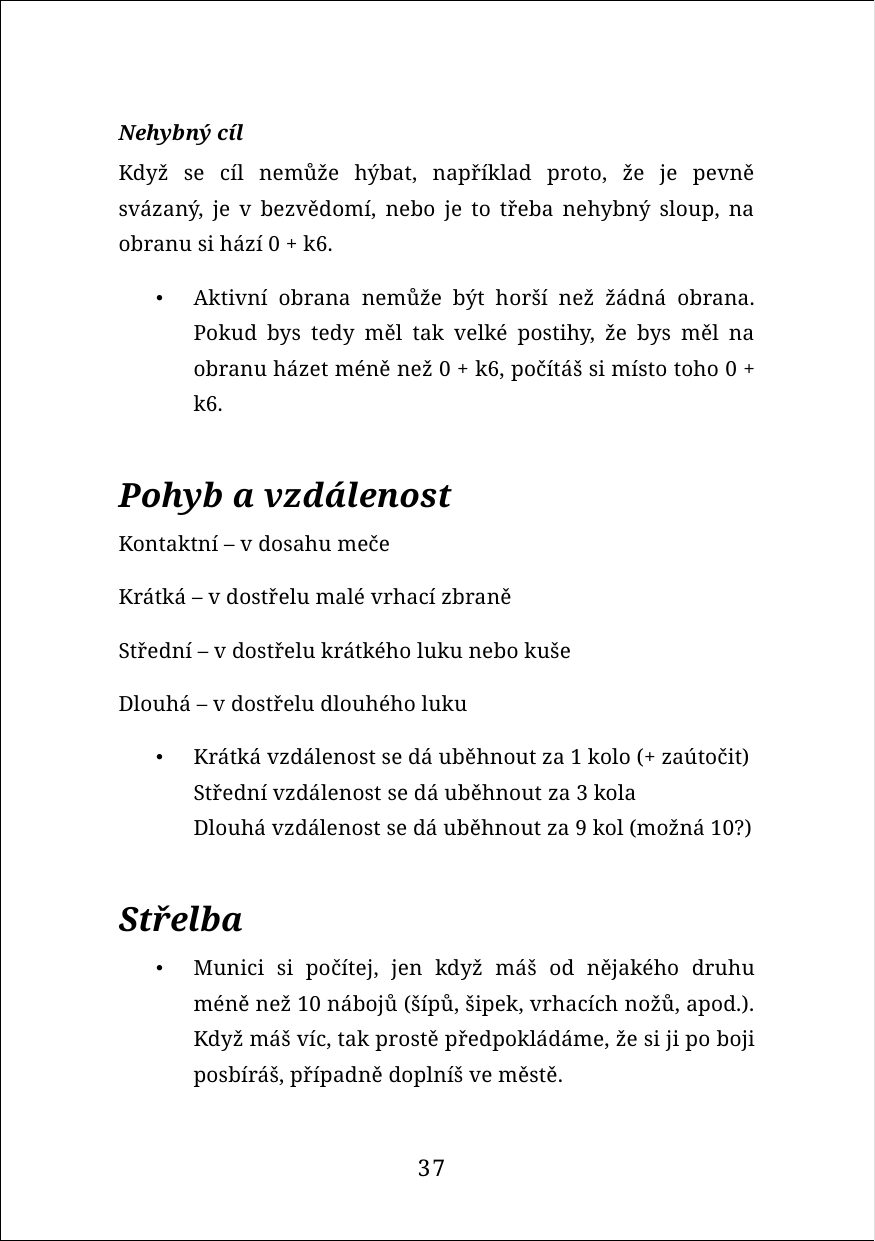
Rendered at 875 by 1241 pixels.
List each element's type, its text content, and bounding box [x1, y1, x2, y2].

text Kontaktní – v dosahu meče [118, 529, 756, 558]
subtitle Pohyb a vzdálenost [118, 472, 756, 517]
text Střední – v dostřelu krátkého luku nebo kuše [118, 636, 756, 664]
text Krátká – v dostřelu malé vrhací zbraně [118, 582, 756, 611]
subtitle Nehybný cíl [118, 118, 756, 147]
list Krátká vzdálenost se dá uběhnout za 1 kolo (+ zaútočit) Střední vzdálenost se dá uběhnout za 3 kola Dlouhá vzdálenost se dá uběhnout za 9 kol (možná 10?) [156, 742, 756, 842]
subtitle Střelba [118, 896, 756, 941]
list Munici si počítej, jen když máš od nějakého druhu méně než 10 nábojů (šípů, šipek, vrhacích nožů, apod.). Když máš víc, tak prostě předpokládáme, že si ji po boji posbíráš, případně doplníš ve městě. [156, 953, 756, 1088]
text Když se cíl nemůže hýbat, například proto, že je pevně svázaný, je v bezvědomí, nebo je to třeba nehybný sloup, na obranu si hází 0 + k6. [118, 158, 756, 258]
list Aktivní obrana nemůže být horší než žádná obrana. Pokud bys tedy měl tak velké postihy, že bys měl na obranu házet méně než 0 + k6, počítáš si místo toho 0 + k6. [156, 283, 756, 418]
text Dlouhá – v dostřelu dlouhého luku [118, 689, 756, 717]
